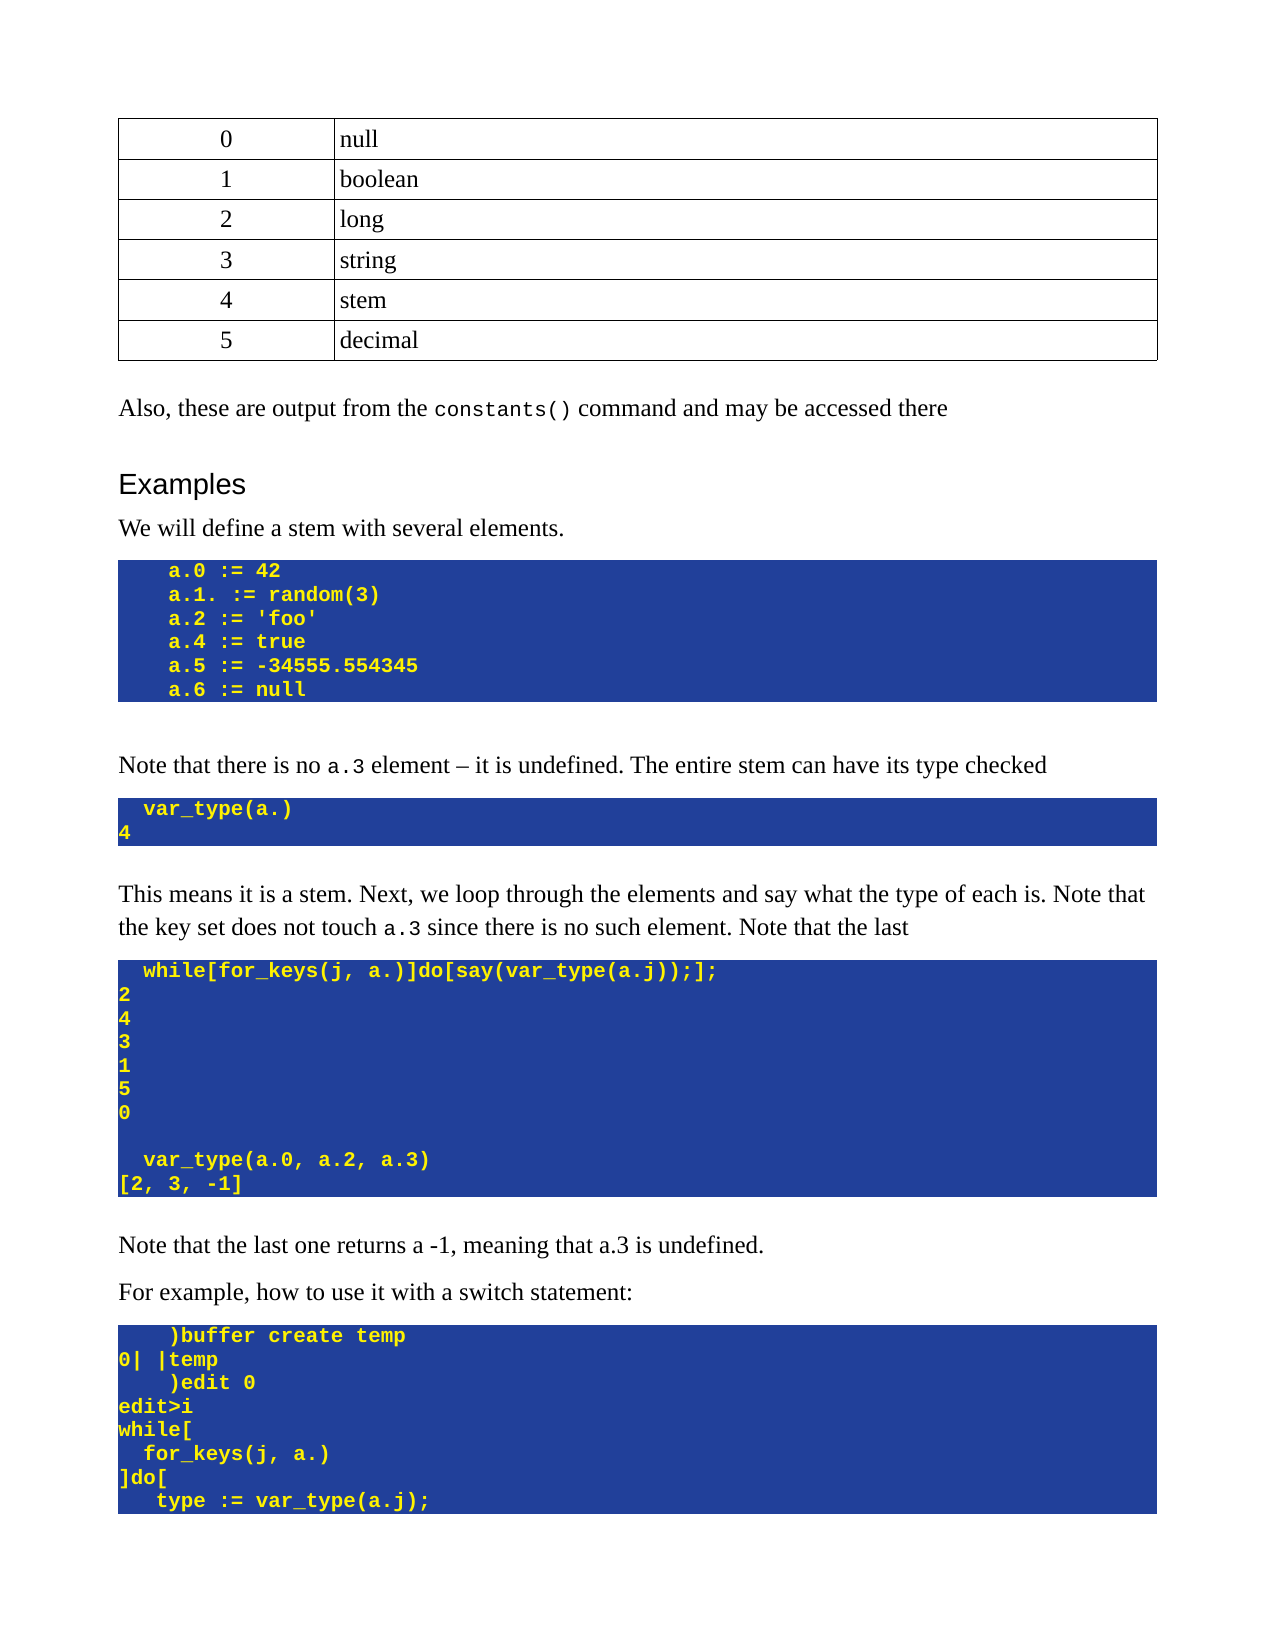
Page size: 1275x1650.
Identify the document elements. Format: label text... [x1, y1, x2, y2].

text [2, 3, -1] [118, 1173, 1157, 1197]
table_cell 2 [119, 200, 334, 239]
table_cell boolean [335, 160, 1157, 199]
text while[ [118, 1419, 1157, 1443]
text type := var_type(a.j); [118, 1490, 1157, 1514]
text a.4 := true [118, 631, 1157, 655]
table_cell string [335, 240, 1157, 279]
text 0 [118, 1102, 1157, 1126]
text var_type(a.) [118, 798, 1157, 822]
table_cell 0 [119, 119, 334, 158]
text 1 [118, 1055, 1157, 1078]
text a.2 := 'foo' [118, 608, 1157, 631]
table_cell 4 [119, 280, 334, 320]
table_cell 1 [119, 160, 334, 199]
table_cell 3 [119, 240, 334, 279]
text a.1. := random(3) [118, 584, 1157, 608]
text var_type(a.0, a.2, a.3) [118, 1149, 1157, 1173]
text We will define a stem with several elements. [118, 513, 1157, 541]
text For example, how to use it with a switch statement: [118, 1277, 1157, 1306]
text 4 [118, 822, 1157, 846]
text for_keys(j, a.) [118, 1443, 1157, 1467]
table_cell 5 [119, 321, 334, 360]
text 5 [118, 1078, 1157, 1102]
table_cell long [335, 200, 1157, 239]
text while[for_keys(j, a.)]do[say(var_type(a.j));]; [118, 960, 1157, 984]
table_cell null [335, 119, 1157, 158]
text Also, these are output from the constants() command and may be accessed there [118, 361, 1157, 423]
text Note that there is no a.3 element – it is undefined. The entire stem can have its type checked [118, 750, 1157, 779]
text )edit 0 [118, 1372, 1157, 1396]
text This means it is a stem. Next, we loop through the elements and say what the type of each is. Note that the key set does not touch a.3 since there is no such element. Note that the last [118, 846, 1157, 941]
text edit>i [118, 1396, 1157, 1419]
text 2 [118, 984, 1157, 1007]
text 0| |temp [118, 1348, 1157, 1372]
text 3 [118, 1031, 1157, 1055]
text 4 [118, 1007, 1157, 1031]
text a.6 := null [118, 678, 1157, 702]
text Note that the last one returns a -1, meaning that a.3 is undefined. [118, 1197, 1157, 1258]
text )buffer create temp [118, 1325, 1157, 1348]
text a.5 := -34555.554345 [118, 655, 1157, 678]
table_cell decimal [335, 321, 1157, 360]
table_cell stem [335, 280, 1157, 320]
text ]do[ [118, 1467, 1157, 1490]
text a.0 := 42 [118, 560, 1157, 584]
subtitle Examples [118, 467, 1157, 500]
